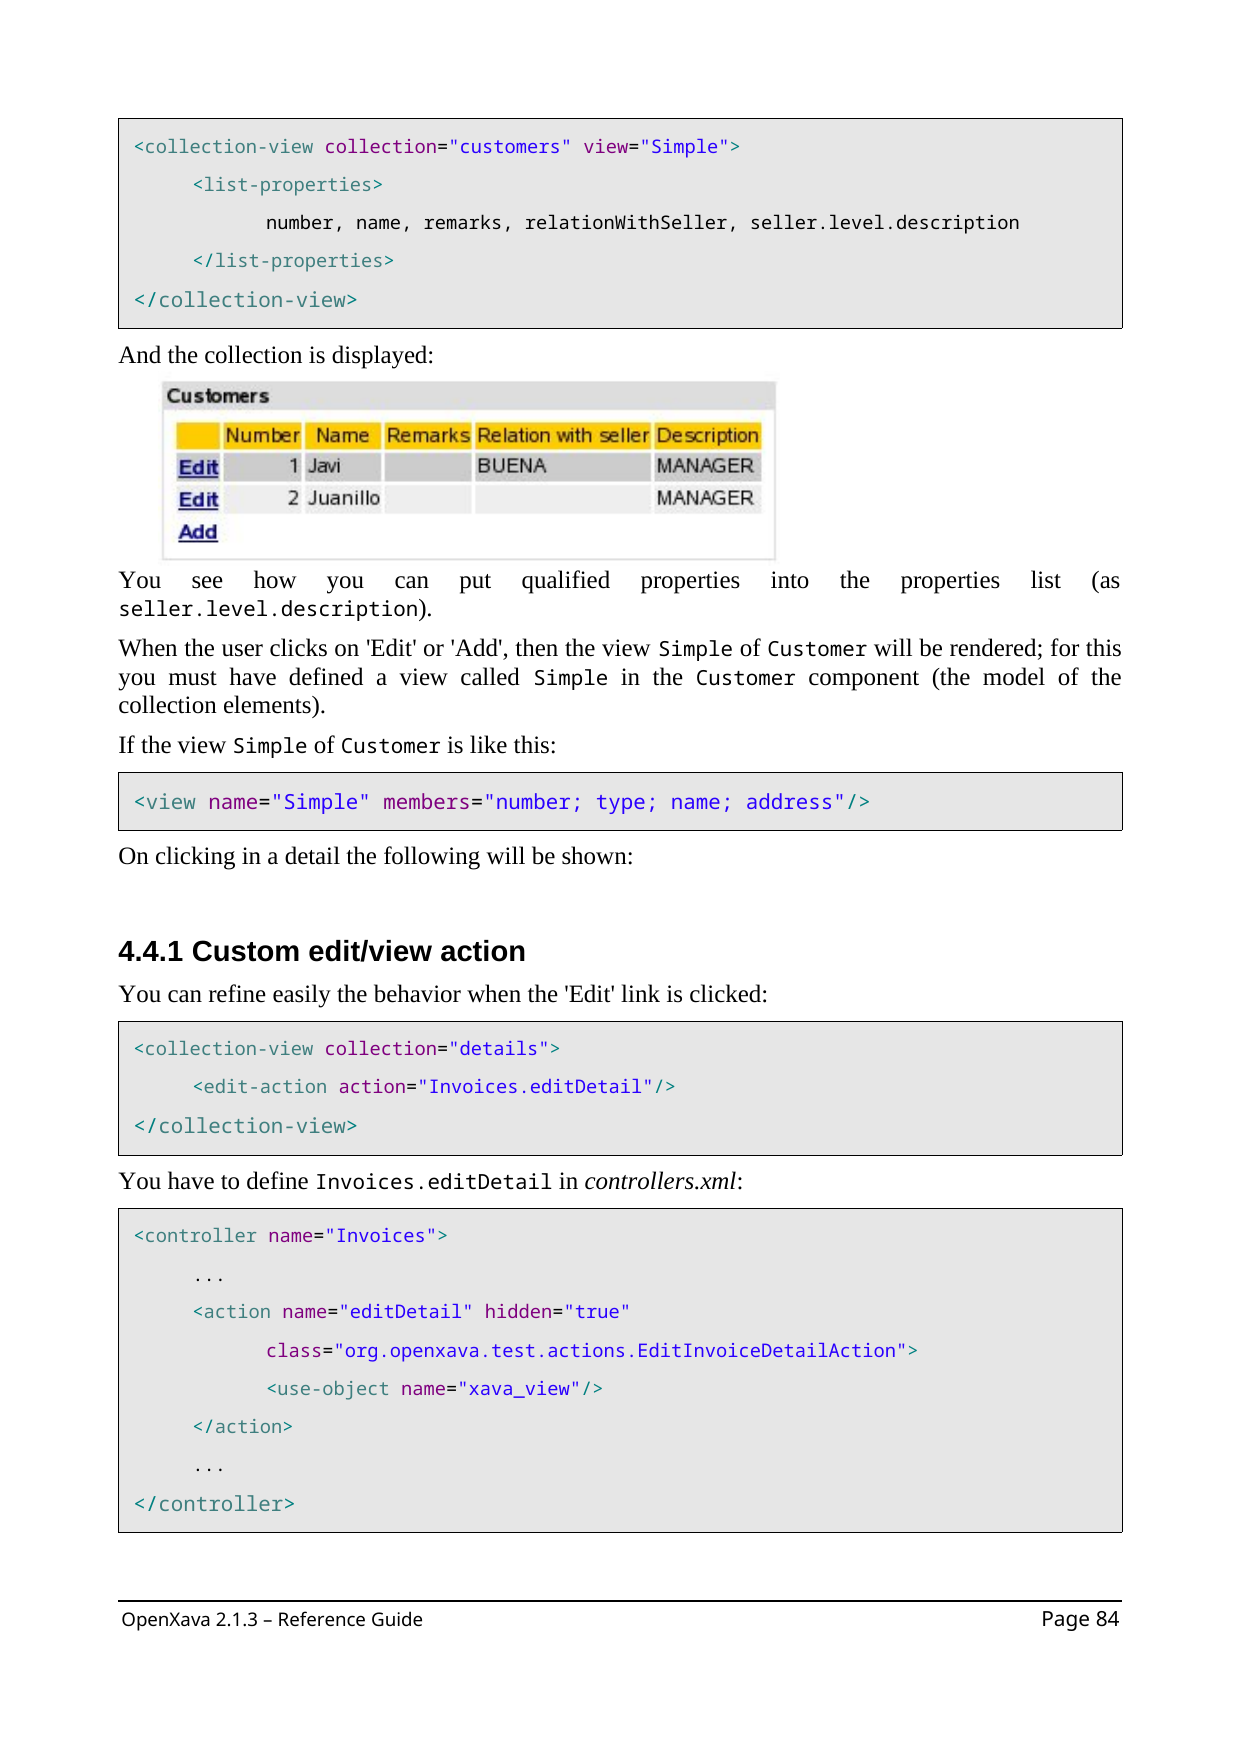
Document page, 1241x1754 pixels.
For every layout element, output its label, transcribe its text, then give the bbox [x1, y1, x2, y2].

text ... [119, 1246, 1122, 1284]
text <collection-view collection="details"> [119, 1022, 1122, 1059]
text You see how you can put qualified properties into the properties list (as seller.level.description). [118, 566, 1122, 622]
text <use-object name="xava_view"/> [119, 1360, 1122, 1398]
text <collection-view collection="customers" view="Simple"> [119, 119, 1122, 156]
text <action name="editDetail" hidden="true" [119, 1284, 1122, 1322]
text You can refine easily the behavior when the 'Edit' link is clicked: [118, 981, 1122, 1008]
text class="org.openxava.test.actions.EditInvoiceDetailAction"> [119, 1322, 1122, 1360]
text <list-properties> [119, 156, 1122, 194]
text </list-properties> [119, 232, 1122, 270]
text <edit-action action="Invoices.editDetail"/> [119, 1059, 1122, 1097]
text </action> [119, 1398, 1122, 1436]
text <view name="Simple" members="number; type; name; address"/> [119, 773, 1122, 830]
text On clicking in a detail the following will be shown: [118, 842, 1122, 870]
text And the collection is displayed: [118, 341, 1122, 368]
subtitle Custom edit/view action [118, 935, 1122, 968]
text </collection-view> [119, 270, 1122, 328]
text </collection-view> [119, 1097, 1122, 1155]
text </controller> [119, 1474, 1122, 1532]
picture [157, 371, 789, 566]
text You have to define Invoices.editDetail in controllers.xml: [118, 1167, 1122, 1196]
text <controller name="Invoices"> [119, 1209, 1122, 1246]
text If the view Simple of Customer is like this: [118, 731, 1122, 759]
text number, name, remarks, relationWithSeller, seller.level.description [119, 194, 1122, 232]
text When the user clicks on 'Edit' or 'Add', then the view Simple of Customer will be rendered; for this you must have defined a view called Simple in the Customer component (the model of the collection elements). [118, 634, 1122, 719]
text ... [119, 1436, 1122, 1474]
